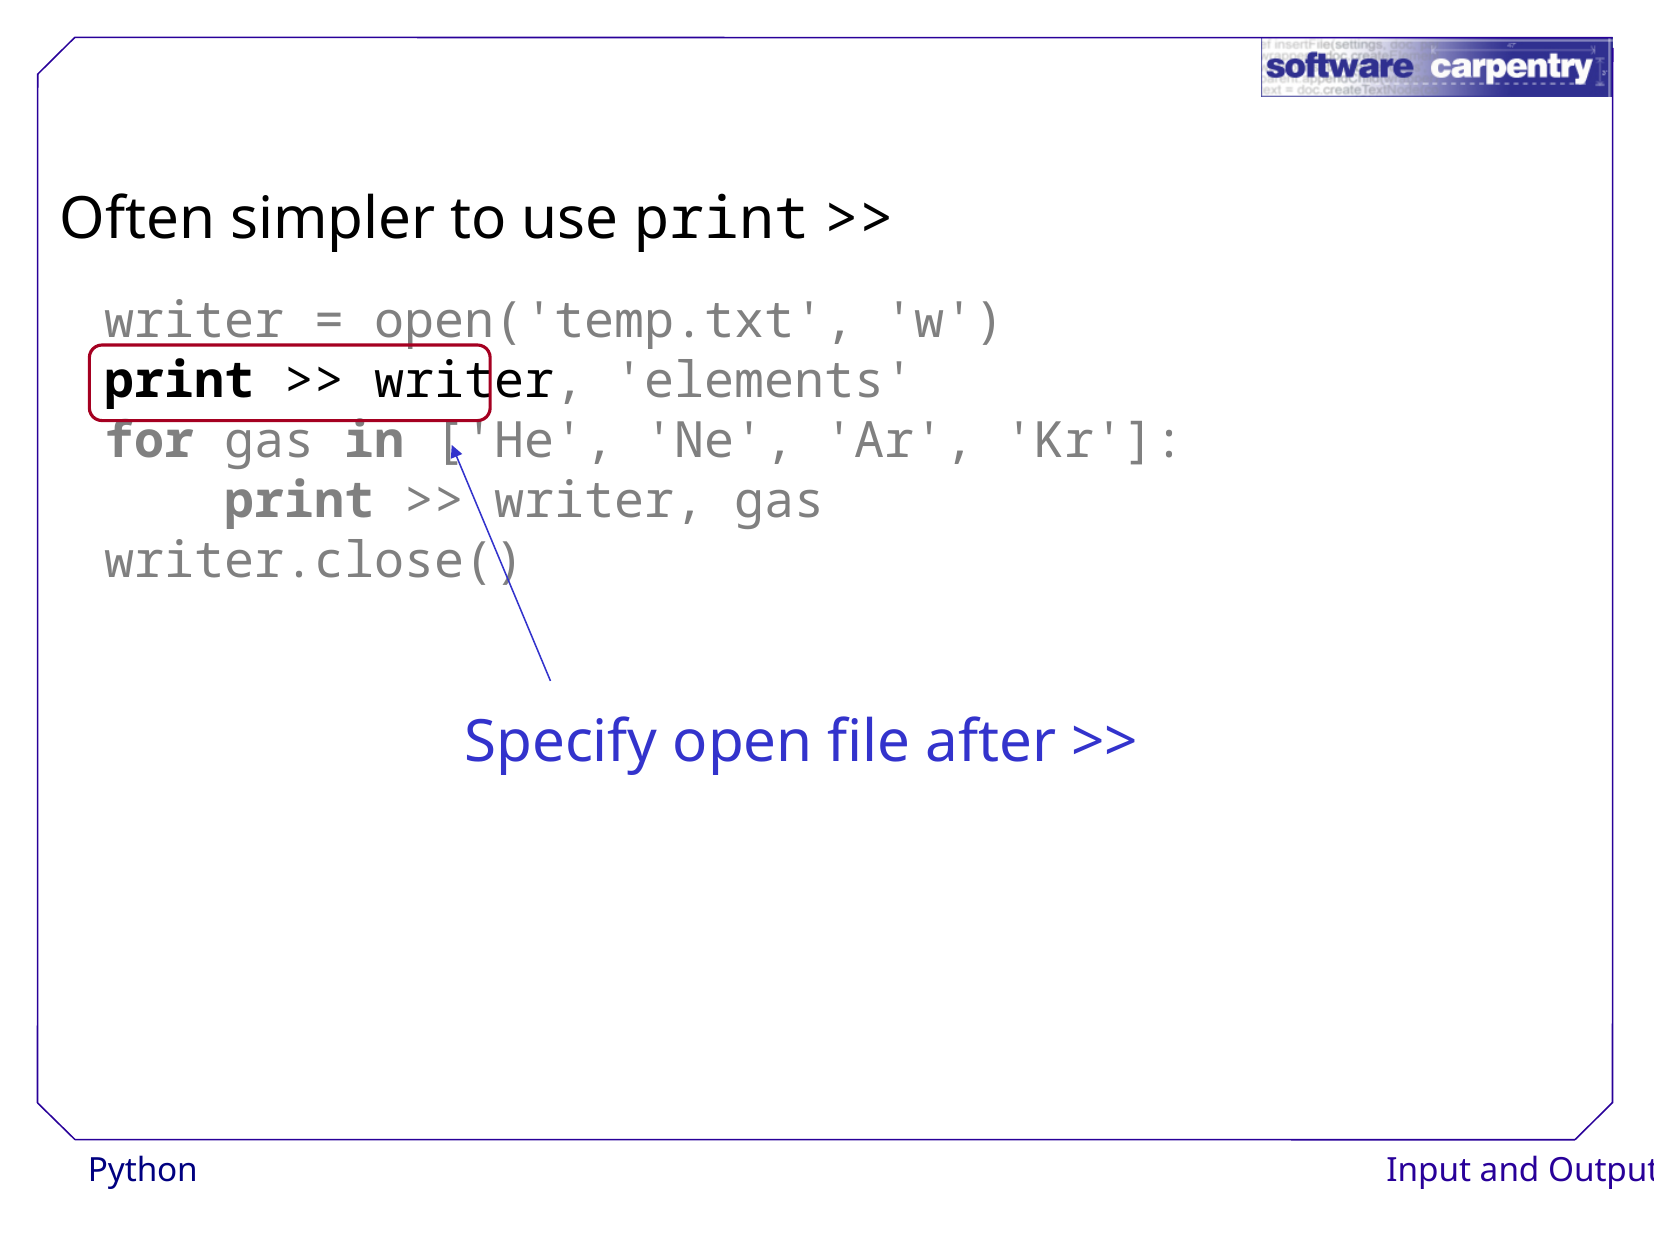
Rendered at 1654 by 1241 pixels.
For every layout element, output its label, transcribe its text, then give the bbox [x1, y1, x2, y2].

text_box writer = open('temp.txt', 'w') print >> writer, 'elements' for gas in ['He', 'Ne', 'Ar', 'Kr']: print >> writer, gas writer.close() [91, 347, 488, 419]
picture [1261, 39, 1613, 97]
text_box Often simpler to use print >> [45, 138, 1060, 259]
text_box writer = open('temp.txt', 'w') print >> writer, 'elements' for gas in ['He', 'Ne', 'Ar', 'Kr']: print >> writer, gas writer.close() [89, 279, 1512, 621]
text_box writer = open('temp.txt', 'w') print >> writer, 'elements' for gas in ['He', 'Ne', 'Ar', 'Kr']: print >> writer, gas writer.close() [89, 416, 524, 621]
text_box Specify open file after >> [449, 660, 1304, 781]
